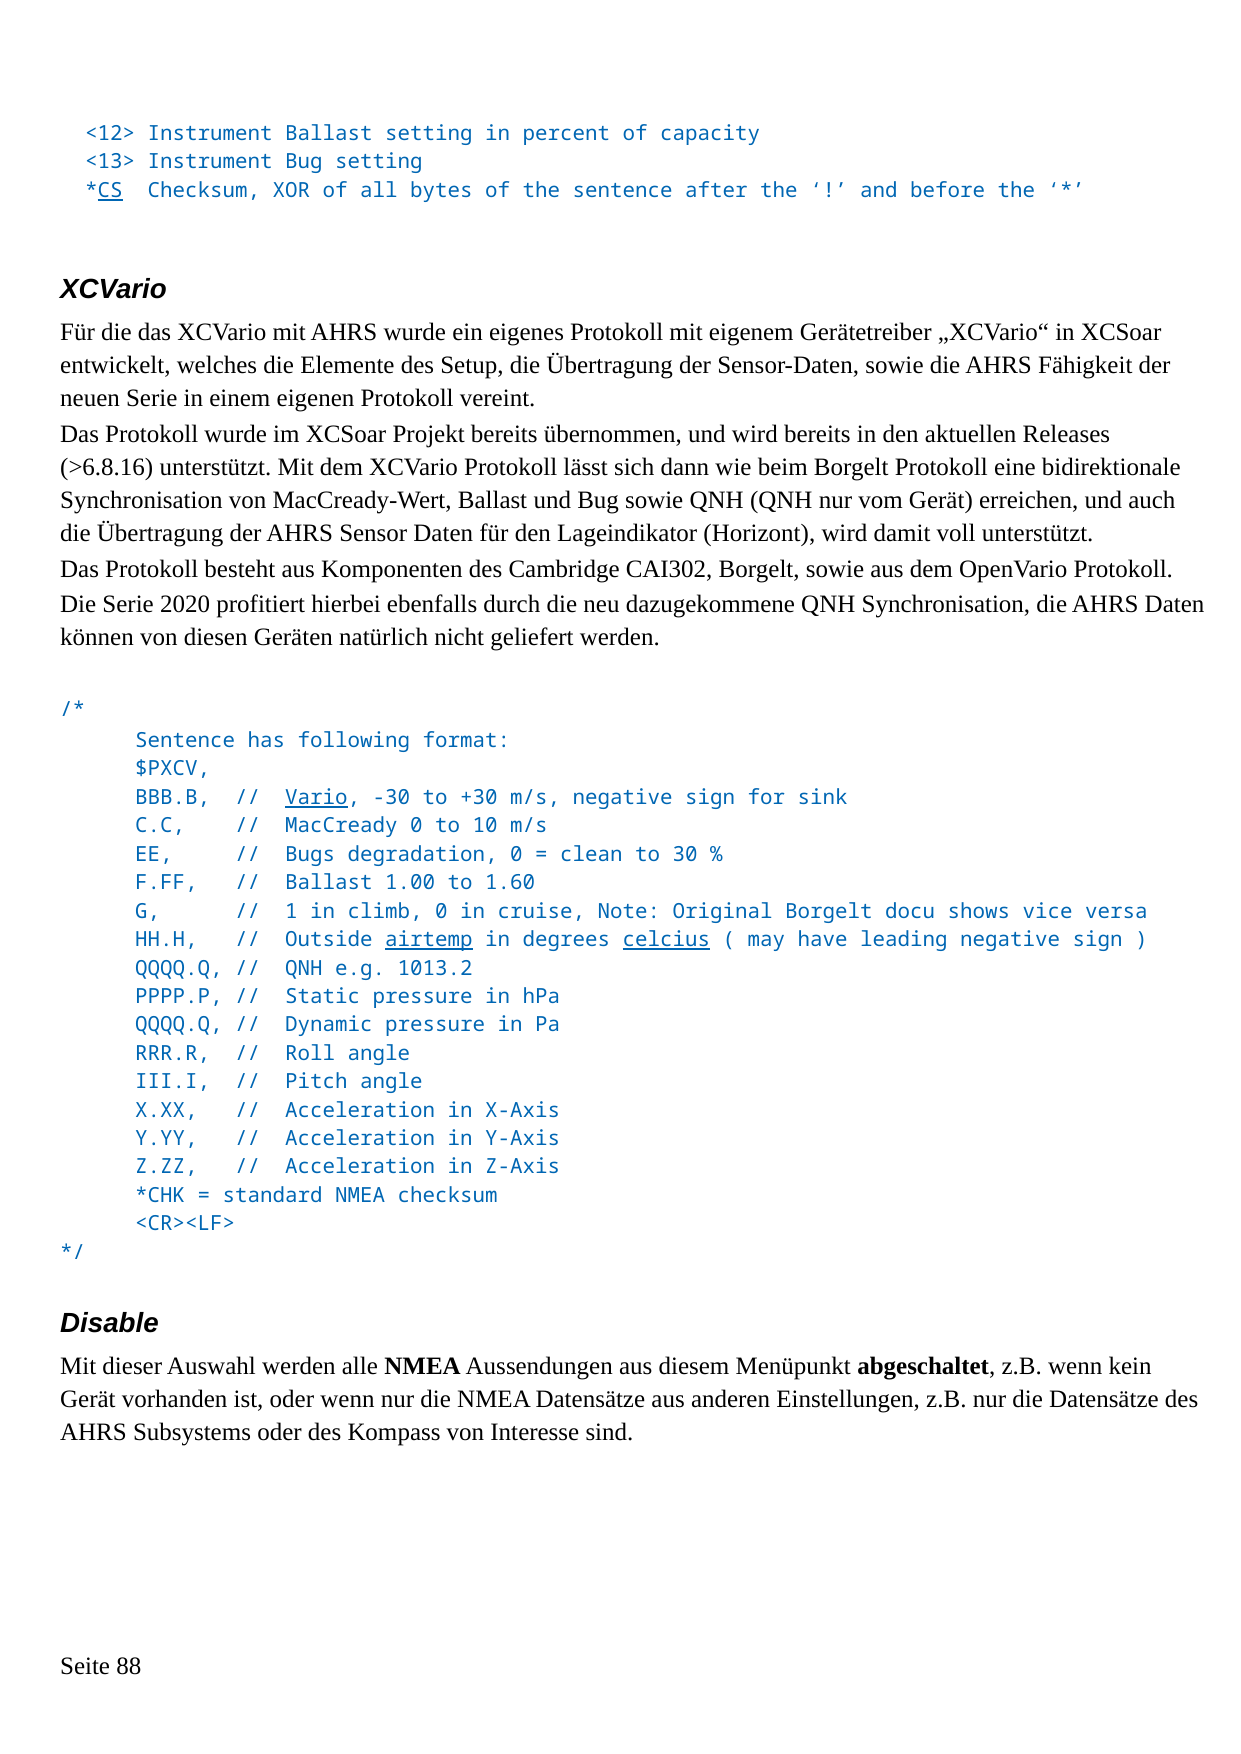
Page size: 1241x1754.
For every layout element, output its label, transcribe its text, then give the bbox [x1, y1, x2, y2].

text EE, // Bugs degradation, 0 = clean to 30 % [60, 839, 1207, 867]
text F.FF, // Ballast 1.00 to 1.60 [60, 867, 1207, 896]
text RRR.R, // Roll angle [60, 1038, 1207, 1066]
text Mit dieser Auswahl werden alle NMEA Aussendungen aus diesem Menüpunkt abgeschaltet, z.B. wenn kein Gerät vorhanden ist, oder wenn nur die NMEA Datensätze aus anderen Einstellungen, z.B. nur die Datensätze des AHRS Subsystems oder des Kompass von Interesse sind. [60, 1351, 1207, 1446]
text BBB.B, // Vario, -30 to +30 m/s, negative sign for sink [60, 782, 1207, 810]
text Die Serie 2020 profitiert hierbei ebenfalls durch die neu dazugekommene QNH Synchronisation, die AHRS Daten können von diesen Geräten natürlich nicht geliefert werden. [60, 589, 1207, 651]
text $PXCV, [60, 753, 1207, 782]
text *CS Checksum, XOR of all bytes of the sentence after the ‘!’ and before the ‘*’ [60, 175, 1207, 203]
text <13> Instrument Bug setting [60, 147, 1207, 175]
text Sentence has following format: [60, 725, 1207, 753]
text <CR><LF> [60, 1208, 1207, 1237]
text G, // 1 in climb, 0 in cruise, Note: Original Borgelt docu shows vice versa [60, 896, 1207, 924]
text */ [60, 1237, 1207, 1265]
text Das Protokoll wurde im XCSoar Projekt bereits übernommen, und wird bereits in den aktuellen Releases (>6.8.16) unterstützt. Mit dem XCVario Protokoll lässt sich dann wie beim Borgelt Protokoll eine bidirektionale Synchronisation von MacCready-Wert, Ballast und Bug sowie QNH (QNH nur vom Gerät) erreichen, und auch die Übertragung der AHRS Sensor Daten für den Lageindikator (Horizont), wird damit voll unterstützt. [60, 419, 1207, 547]
text PPPP.P, // Static pressure in hPa [60, 981, 1207, 1009]
text *CHK = standard NMEA checksum [60, 1180, 1207, 1208]
text Z.ZZ, // Acceleration in Z-Axis [60, 1152, 1207, 1180]
text QQQQ.Q, // QNH e.g. 1013.2 [60, 953, 1207, 981]
text Für die das XCVario mit AHRS wurde ein eigenes Protokoll mit eigenem Gerätetreiber „XCVario“ in XCSoar entwickelt, welches die Elemente des Setup, die Übertragung der Sensor-Daten, sowie die AHRS Fähigkeit der neuen Serie in einem eigenen Protokoll vereint. [60, 317, 1207, 412]
text HH.H, // Outside airtemp in degrees celcius ( may have leading negative sign ) [60, 924, 1207, 953]
text <12> Instrument Ballast setting in percent of capacity [60, 118, 1207, 147]
text C.C, // MacCready 0 to 10 m/s [60, 810, 1207, 839]
text /* [60, 694, 1207, 722]
text Y.YY, // Acceleration in Y-Axis [60, 1123, 1207, 1152]
text QQQQ.Q, // Dynamic pressure in Pa [60, 1009, 1207, 1038]
subtitle XCVario [60, 273, 1207, 305]
text III.I, // Pitch angle [60, 1066, 1207, 1095]
subtitle Disable [60, 1306, 1207, 1338]
text X.XX, // Acceleration in X-Axis [60, 1095, 1207, 1123]
text Das Protokoll besteht aus Komponenten des Cambridge CAI302, Borgelt, sowie aus dem OpenVario Protokoll. [60, 554, 1207, 582]
